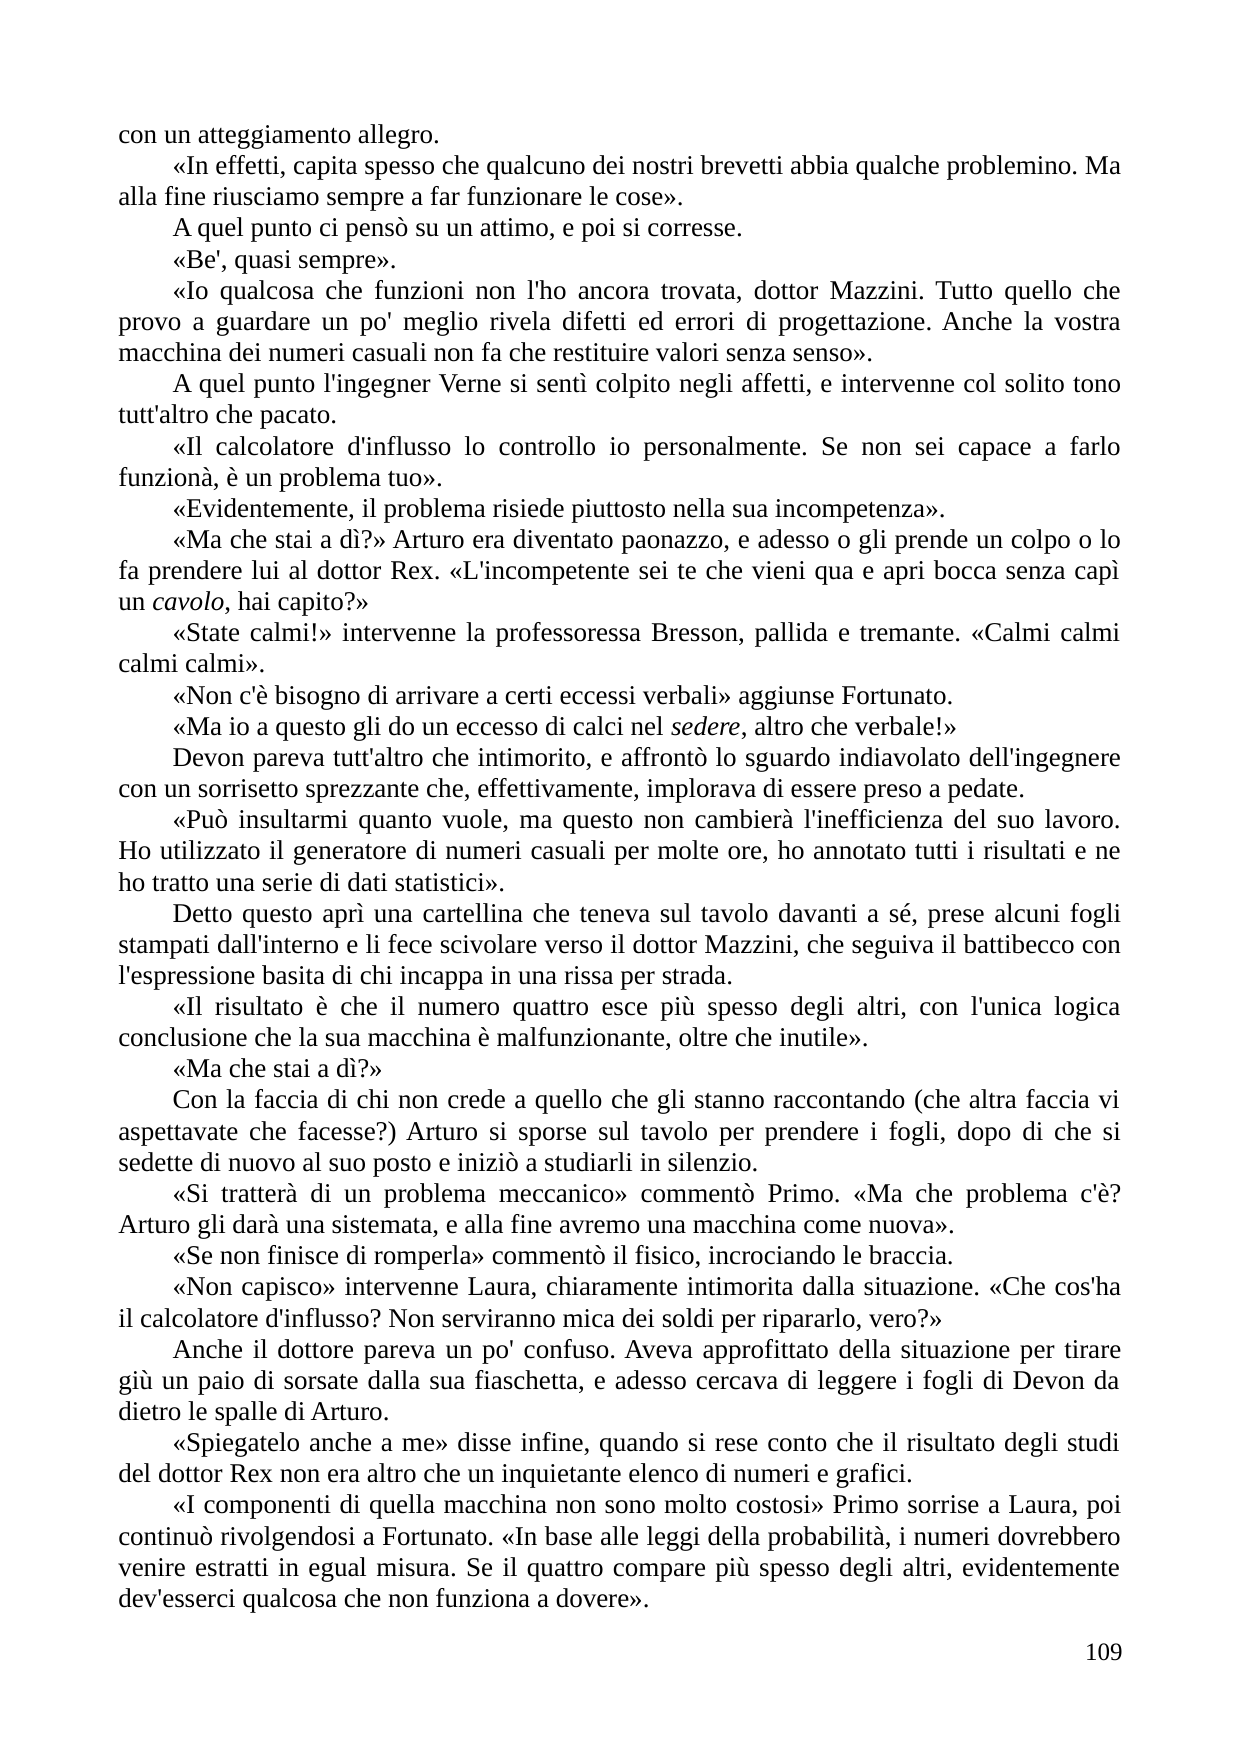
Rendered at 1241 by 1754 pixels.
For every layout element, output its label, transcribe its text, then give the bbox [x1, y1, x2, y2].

text «Ma che stai a dì?» [118, 1052, 1122, 1084]
text «Io qualcosa che funzioni non l'ho ancora trovata, dottor Mazzini. Tutto quello che provo a guardare un po' meglio rivela difetti ed errori di progettazione. Anche la vostra macchina dei numeri casuali non fa che restituire valori senza senso». [118, 274, 1122, 367]
text «Be', quasi sempre». [118, 243, 1122, 274]
text «Non capisco» intervenne Laura, chiaramente intimorita dalla situazione. «Che cos'ha il calcolatore d'influsso? Non serviranno mica dei soldi per ripararlo, vero?» [118, 1271, 1122, 1333]
text «In effetti, capita spesso che qualcuno dei nostri brevetti abbia qualche problemino. Ma alla fine riusciamo sempre a far funzionare le cose». [118, 149, 1122, 212]
text «I componenti di quella macchina non sono molto costosi» Primo sorrise a Laura, poi continuò rivolgendosi a Fortunato. «In base alle leggi della probabilità, i numeri dovrebbero venire estratti in egual misura. Se il quattro compare più spesso degli altri, evidentemente dev'esserci qualcosa che non funziona a dovere». [118, 1488, 1122, 1613]
text «Può insultarmi quanto vuole, ma questo non cambierà l'inefficienza del suo lavoro. Ho utilizzato il generatore di numeri casuali per molte ore, ho annotato tutti i risultati e ne ho tratto una serie di dati statistici». [118, 803, 1122, 897]
text «State calmi!» intervenne la professoressa Bresson, pallida e tremante. «Calmi calmi calmi calmi». [118, 616, 1122, 679]
text «Ma io a questo gli do un eccesso di calci nel sedere, altro che verbale!» [118, 710, 1122, 741]
text Anche il dottore pareva un po' confuso. Aveva approfittato della situazione per tirare giù un paio di sorsate dalla sua fiaschetta, e adesso cercava di leggere i fogli di Devon da dietro le spalle di Arturo. [118, 1333, 1122, 1426]
text «Il risultato è che il numero quattro esce più spesso degli altri, con l'unica logica conclusione che la sua macchina è malfunzionante, oltre che inutile». [118, 990, 1122, 1052]
text «Non c'è bisogno di arrivare a certi eccessi verbali» aggiunse Fortunato. [118, 679, 1122, 710]
text «Si tratterà di un problema meccanico» commentò Primo. «Ma che problema c'è? Arturo gli darà una sistemata, e alla fine avremo una macchina come nuova». [118, 1177, 1122, 1239]
text Detto questo aprì una cartellina che teneva sul tavolo davanti a sé, prese alcuni fogli stampati dall'interno e li fece scivolare verso il dottor Mazzini, che seguiva il battibecco con l'espressione basita di chi incappa in una rissa per strada. [118, 897, 1122, 990]
text «Spiegatelo anche a me» disse infine, quando si rese conto che il risultato degli studi del dottor Rex non era altro che un inquietante elenco di numeri e grafici. [118, 1426, 1122, 1488]
text «Se non finisce di romperla» commentò il fisico, incrociando le braccia. [118, 1239, 1122, 1271]
text A quel punto ci pensò su un attimo, e poi si corresse. [118, 212, 1122, 243]
text A quel punto l'ingegner Verne si sentì colpito negli affetti, e intervenne col solito tono tutt'altro che pacato. [118, 367, 1122, 429]
text «Evidentemente, il problema risiede piuttosto nella sua incompetenza». [118, 492, 1122, 523]
text «Ma che stai a dì?» Arturo era diventato paonazzo, e adesso o gli prende un colpo o lo fa prendere lui al dottor Rex. «L'incompetente sei te che vieni qua e apri bocca senza capì un cavolo, hai capito?» [118, 523, 1122, 616]
text con un atteggiamento allegro. [118, 118, 1122, 149]
text Devon pareva tutt'altro che intimorito, e affrontò lo sguardo indiavolato dell'ingegnere con un sorrisetto sprezzante che, effettivamente, implorava di essere preso a pedate. [118, 741, 1122, 803]
text Con la faccia di chi non crede a quello che gli stanno raccontando (che altra faccia vi aspettavate che facesse?) Arturo si sporse sul tavolo per prendere i fogli, dopo di che si sedette di nuovo al suo posto e iniziò a studiarli in silenzio. [118, 1084, 1122, 1177]
text «Il calcolatore d'influsso lo controllo io personalmente. Se non sei capace a farlo funzionà, è un problema tuo». [118, 429, 1122, 492]
